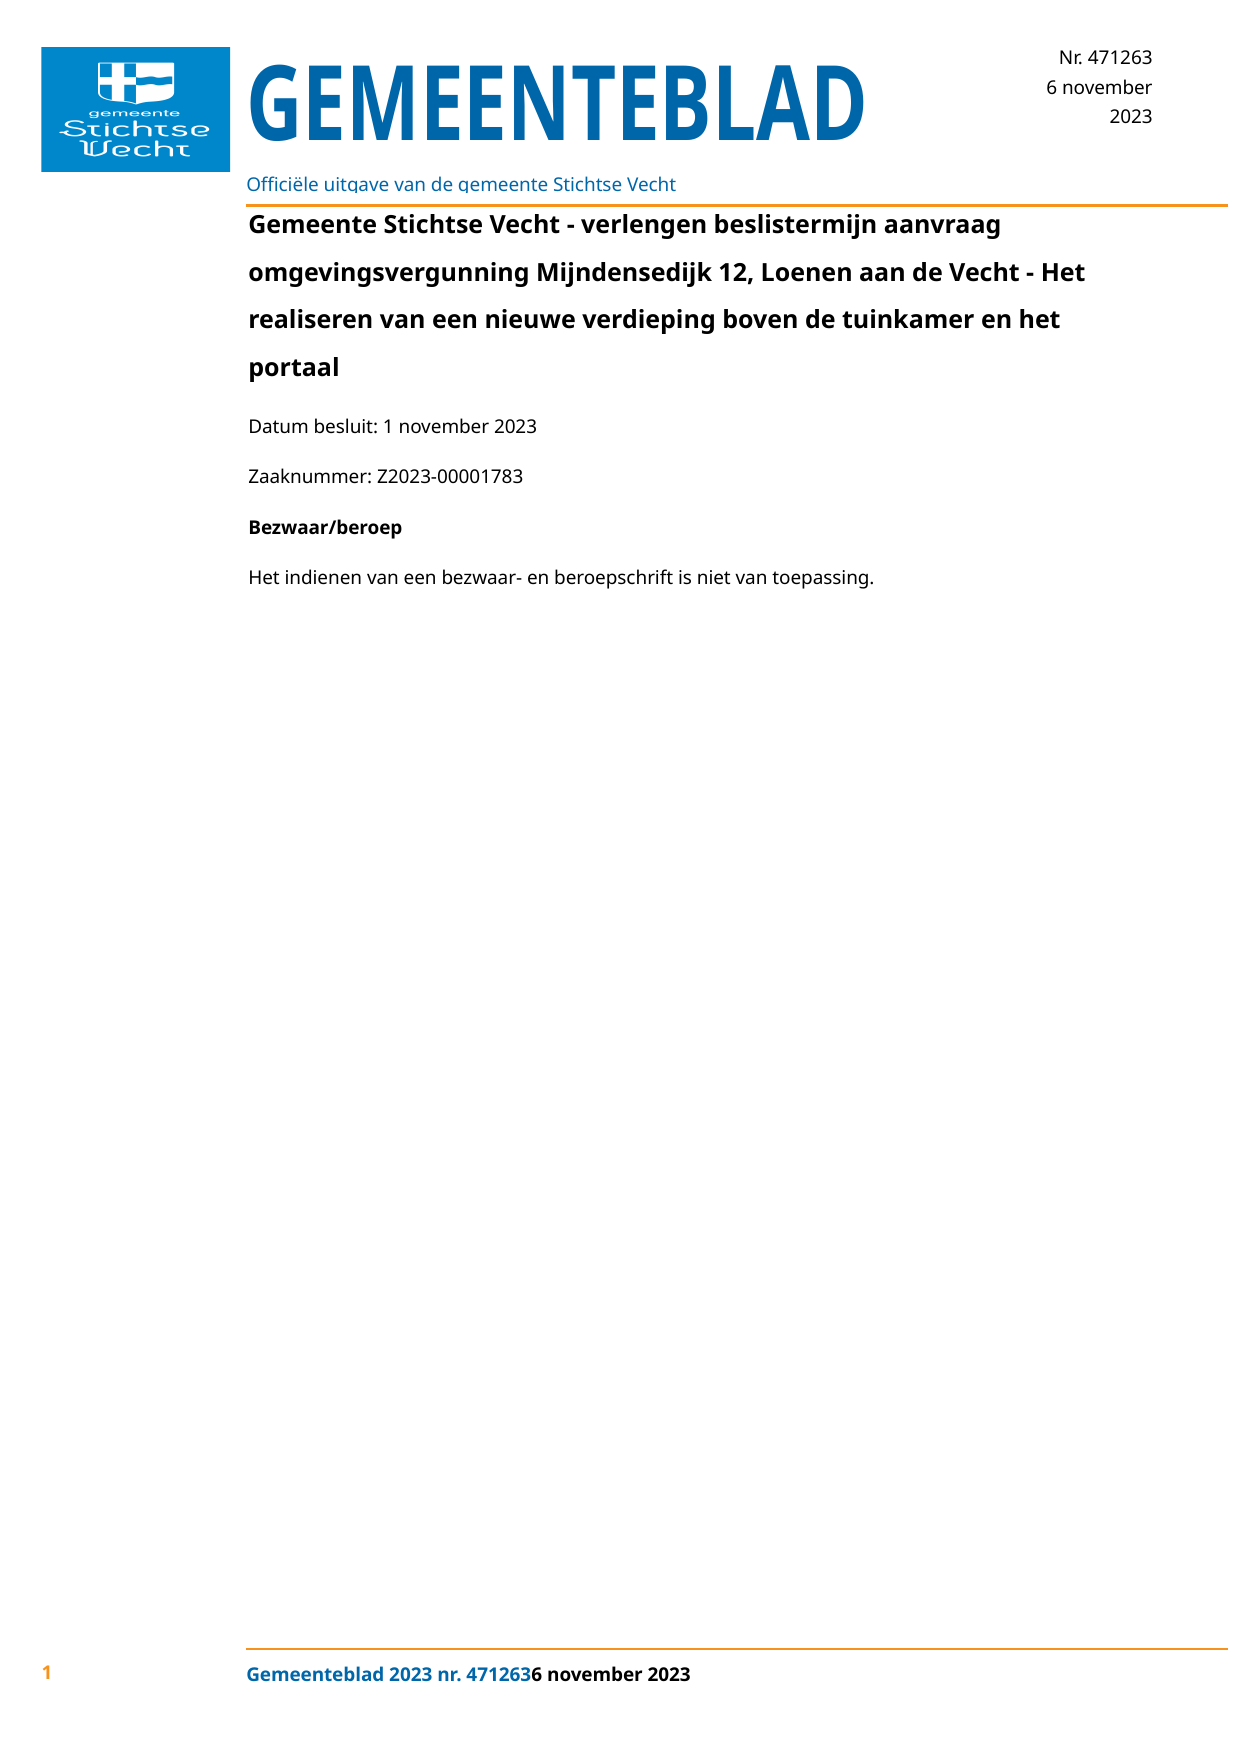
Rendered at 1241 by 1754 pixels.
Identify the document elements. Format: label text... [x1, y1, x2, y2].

text Het indienen van een bezwaar- en beroepschrift is niet van toepassing. [248, 564, 1152, 590]
text Bezwaar/beroep [248, 514, 1152, 540]
text Gemeente Stichtse Vecht - verlengen beslistermijn aanvraag omgevingsvergunning Mijndensedijk 12, Loenen aan de Vecht - Het realiseren van een nieuwe verdieping boven de tuinkamer en het portaal [248, 207, 1152, 384]
text Zaaknummer: Z2023-00001783 [248, 463, 1152, 489]
picture [99, 63, 135, 101]
picture [137, 63, 174, 103]
text Datum besluit: 1 november 2023 [248, 413, 1152, 439]
